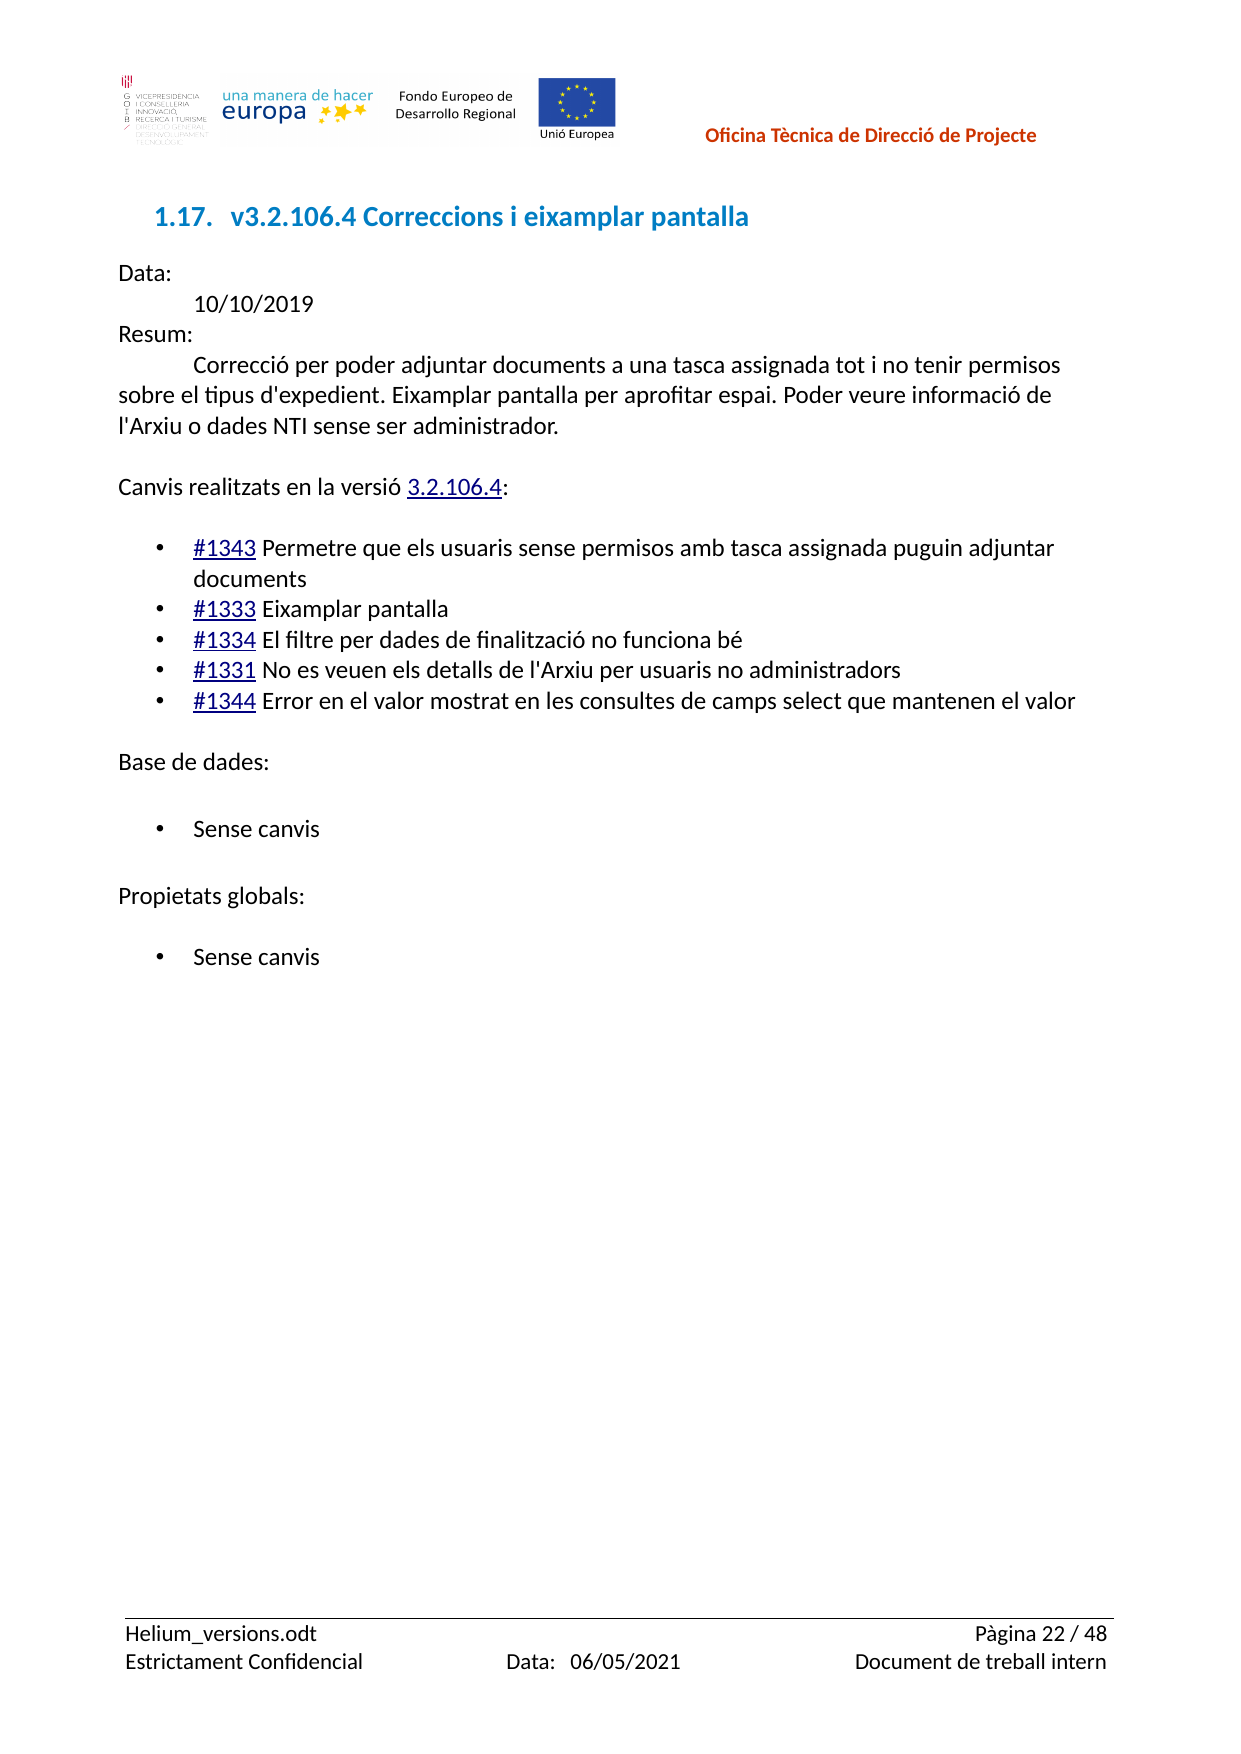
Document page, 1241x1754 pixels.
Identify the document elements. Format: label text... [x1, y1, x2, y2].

text Resum: [118, 319, 1122, 349]
text Correcció per poder adjuntar documents a una tasca assignada tot i no tenir permisos sobre el tipus d'expedient. Eixamplar pantalla per aprofitar espai. Poder veure informació de l'Arxiu o dades NTI sense ser administrador. [118, 349, 1122, 441]
text 10/10/2019 [118, 288, 1122, 319]
list #1344 Error en el valor mostrat en les consultes de camps select que mantenen el valor [156, 685, 1122, 715]
picture [118, 73, 213, 147]
picture [219, 73, 621, 147]
text Base de dades: [118, 746, 1122, 776]
list #1343 Permetre que els usuaris sense permisos amb tasca assignada puguin adjuntar documents [156, 532, 1122, 593]
list #1331 No es veuen els detalls de l'Arxiu per usuaris no administradors [156, 654, 1122, 685]
text Canvis realitzats en la versió 3.2.106.4: [118, 471, 1122, 502]
text Propietats globals: [118, 880, 1122, 910]
list Sense canvis [156, 941, 1122, 971]
list #1333 Eixamplar pantalla [156, 593, 1122, 624]
list Sense canvis [156, 813, 1122, 843]
text Data: [118, 258, 1122, 288]
subtitle v3.2.106.4 Correccions i eixamplar pantalla [153, 198, 1122, 234]
list #1334 El filtre per dades de finalització no funciona bé [156, 624, 1122, 654]
